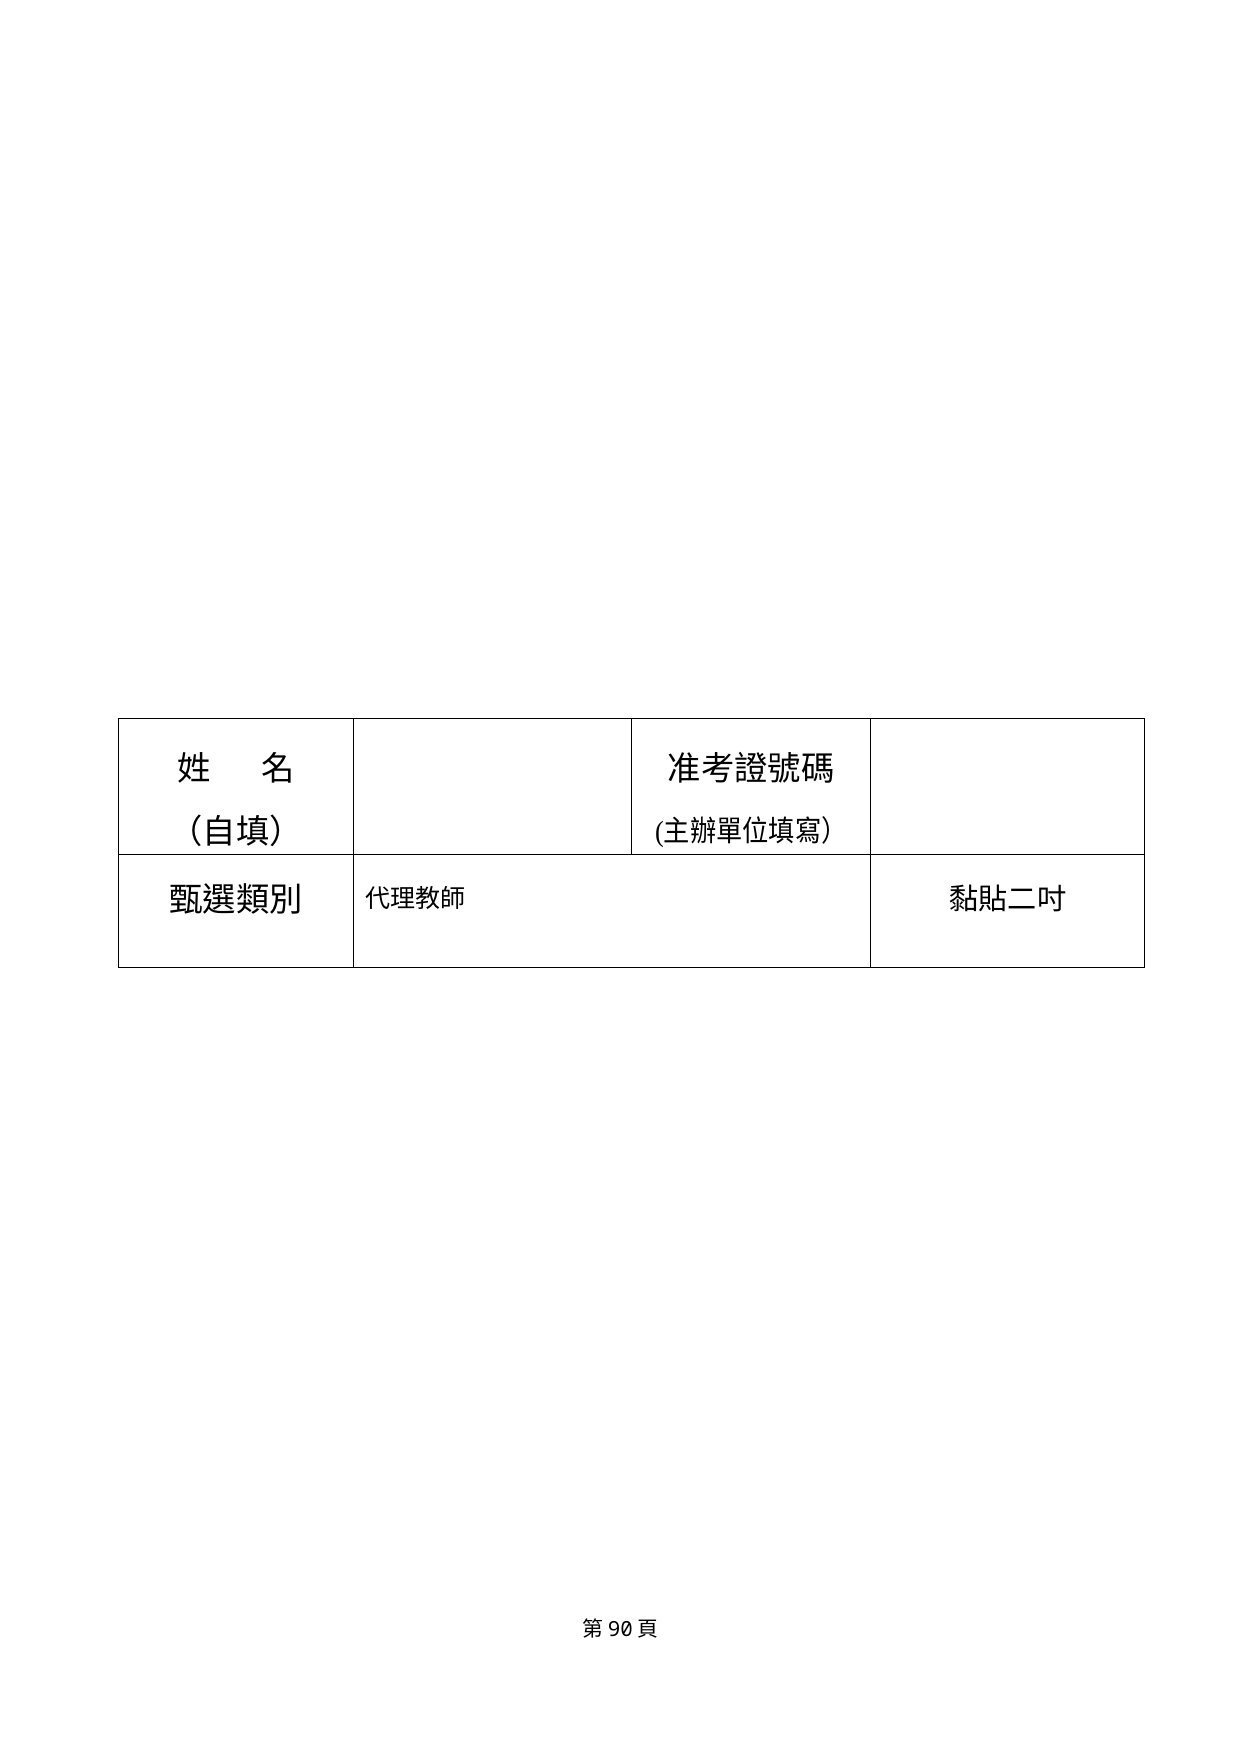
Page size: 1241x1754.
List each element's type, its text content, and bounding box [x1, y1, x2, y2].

table_cell 代理教師 [354, 855, 870, 967]
table_cell 甄選類別 [119, 855, 353, 967]
table_header 准考證號碼 (主辦單位填寫） [632, 719, 870, 854]
table_header [354, 719, 631, 854]
table_cell 黏貼二吋 [871, 855, 1144, 967]
table_header [871, 719, 1144, 854]
table_header 姓 名 （自填） [119, 719, 353, 854]
